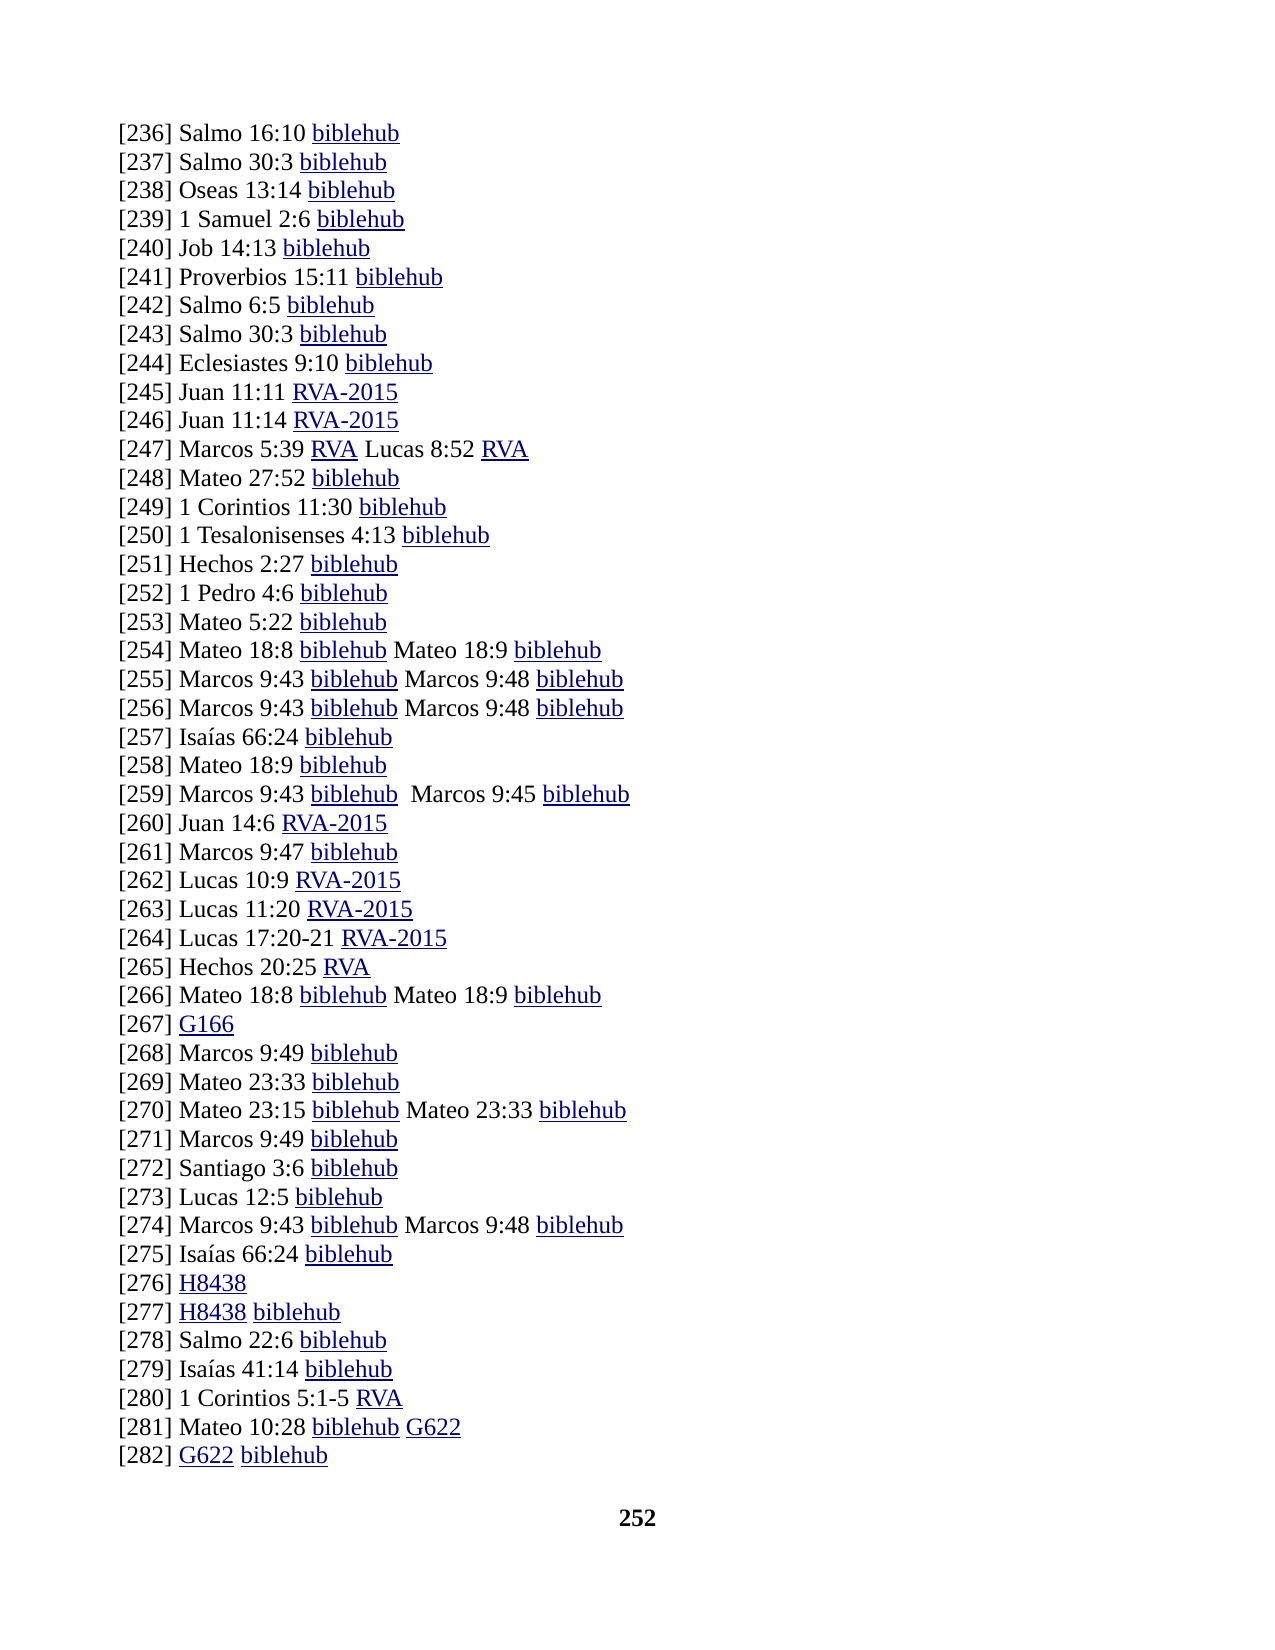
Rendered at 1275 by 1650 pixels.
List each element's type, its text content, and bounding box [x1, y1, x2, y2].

text Mateo 5:22 biblehub [118, 607, 1157, 636]
text Marcos 9:49 biblehub [118, 1038, 1157, 1067]
text Isaías 66:24 biblehub [118, 1239, 1157, 1268]
text Marcos 9:43 biblehub Marcos 9:45 biblehub [118, 779, 1157, 808]
text Mateo 18:9 biblehub [118, 751, 1157, 779]
text Salmo 6:5 biblehub [118, 291, 1157, 319]
text Juan 14:6 RVA-2015 [118, 808, 1157, 837]
text 1 Corintios 5:1-5 RVA [118, 1383, 1157, 1412]
text Hechos 2:27 biblehub [118, 549, 1157, 578]
text Mateo 23:33 biblehub [118, 1067, 1157, 1096]
text Salmo 16:10 biblehub [118, 118, 1157, 147]
text Salmo 22:6 biblehub [118, 1326, 1157, 1354]
text H8438 biblehub [118, 1297, 1157, 1326]
text Lucas 12:5 biblehub [118, 1182, 1157, 1211]
text Marcos 9:43 biblehub Marcos 9:48 biblehub [118, 693, 1157, 722]
text Mateo 18:8 biblehub Mateo 18:9 biblehub [118, 636, 1157, 664]
text 1 Pedro 4:6 biblehub [118, 578, 1157, 607]
text Marcos 9:43 biblehub Marcos 9:48 biblehub [118, 664, 1157, 693]
text Marcos 9:49 biblehub [118, 1124, 1157, 1153]
text Mateo 27:52 biblehub [118, 463, 1157, 492]
text 1 Tesalonisenses 4:13 biblehub [118, 521, 1157, 549]
text Lucas 17:20-21 RVA-2015 [118, 923, 1157, 952]
text Salmo 30:3 biblehub [118, 147, 1157, 176]
text Lucas 10:9 RVA-2015 [118, 866, 1157, 894]
text Salmo 30:3 biblehub [118, 319, 1157, 348]
text G166 [118, 1009, 1157, 1038]
text Proverbios 15:11 biblehub [118, 262, 1157, 291]
text Eclesiastes 9:10 biblehub [118, 348, 1157, 377]
text 1 Samuel 2:6 biblehub [118, 204, 1157, 233]
text Isaías 41:14 biblehub [118, 1354, 1157, 1383]
text Mateo 10:28 biblehub G622 [118, 1412, 1157, 1441]
text 1 Corintios 11:30 biblehub [118, 492, 1157, 521]
text Marcos 9:43 biblehub Marcos 9:48 biblehub [118, 1211, 1157, 1239]
text Hechos 20:25 RVA [118, 952, 1157, 981]
text Lucas 11:20 RVA-2015 [118, 894, 1157, 923]
text Job 14:13 biblehub [118, 233, 1157, 262]
text Marcos 9:47 biblehub [118, 837, 1157, 866]
text Marcos 5:39 RVA Lucas 8:52 RVA [118, 434, 1157, 463]
text Juan 11:14 RVA-2015 [118, 406, 1157, 434]
text Mateo 18:8 biblehub Mateo 18:9 biblehub [118, 981, 1157, 1009]
text Oseas 13:14 biblehub [118, 176, 1157, 204]
text G622 biblehub [118, 1441, 1157, 1469]
text Juan 11:11 RVA-2015 [118, 377, 1157, 406]
text Santiago 3:6 biblehub [118, 1153, 1157, 1182]
text Mateo 23:15 biblehub Mateo 23:33 biblehub [118, 1096, 1157, 1124]
text Isaías 66:24 biblehub [118, 722, 1157, 751]
text H8438 [118, 1268, 1157, 1297]
